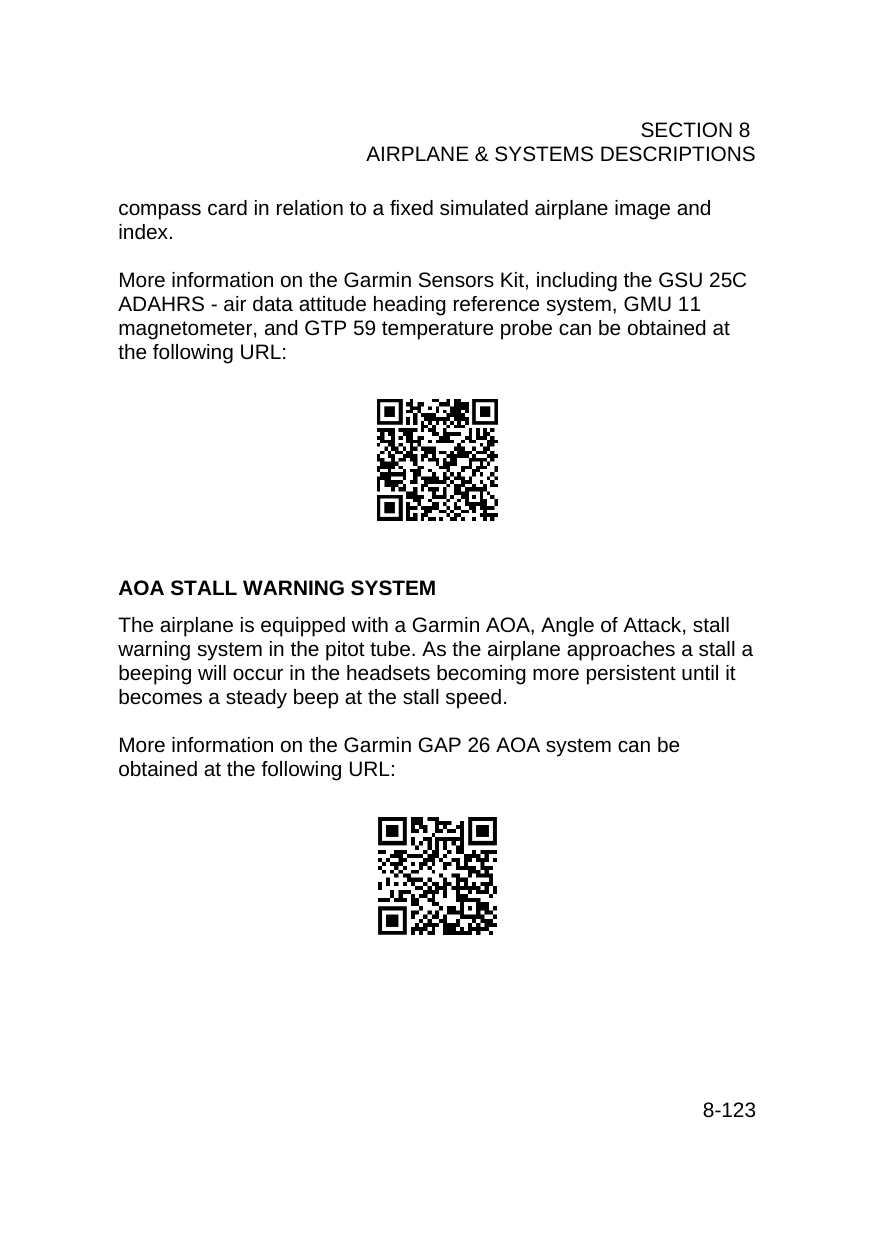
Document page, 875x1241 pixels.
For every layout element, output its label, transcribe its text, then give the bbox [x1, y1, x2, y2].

picture [365, 387, 509, 532]
text More information on the Garmin GAP 26 AOA system can be obtained at the following URL: [118, 732, 756, 780]
picture [365, 804, 509, 947]
text More information on the Garmin Sensors Kit, including the GSU 25C ADAHRS - air data attitude heading reference system, GMU 11 magnetometer, and GTP 59 temperature probe can be obtained at the following URL: [118, 268, 756, 364]
text compass card in relation to a fixed simulated airplane image and index. [118, 196, 756, 244]
subtitle AOA STALL WARNING SYSTEM [118, 576, 756, 600]
text The airplane is equipped with a Garmin AOA, Angle of Attack, stall warning system in the pitot tube. As the airplane approaches a stall a beeping will occur in the headsets becoming more persistent until it becomes a steady beep at the stall speed. [118, 613, 756, 708]
